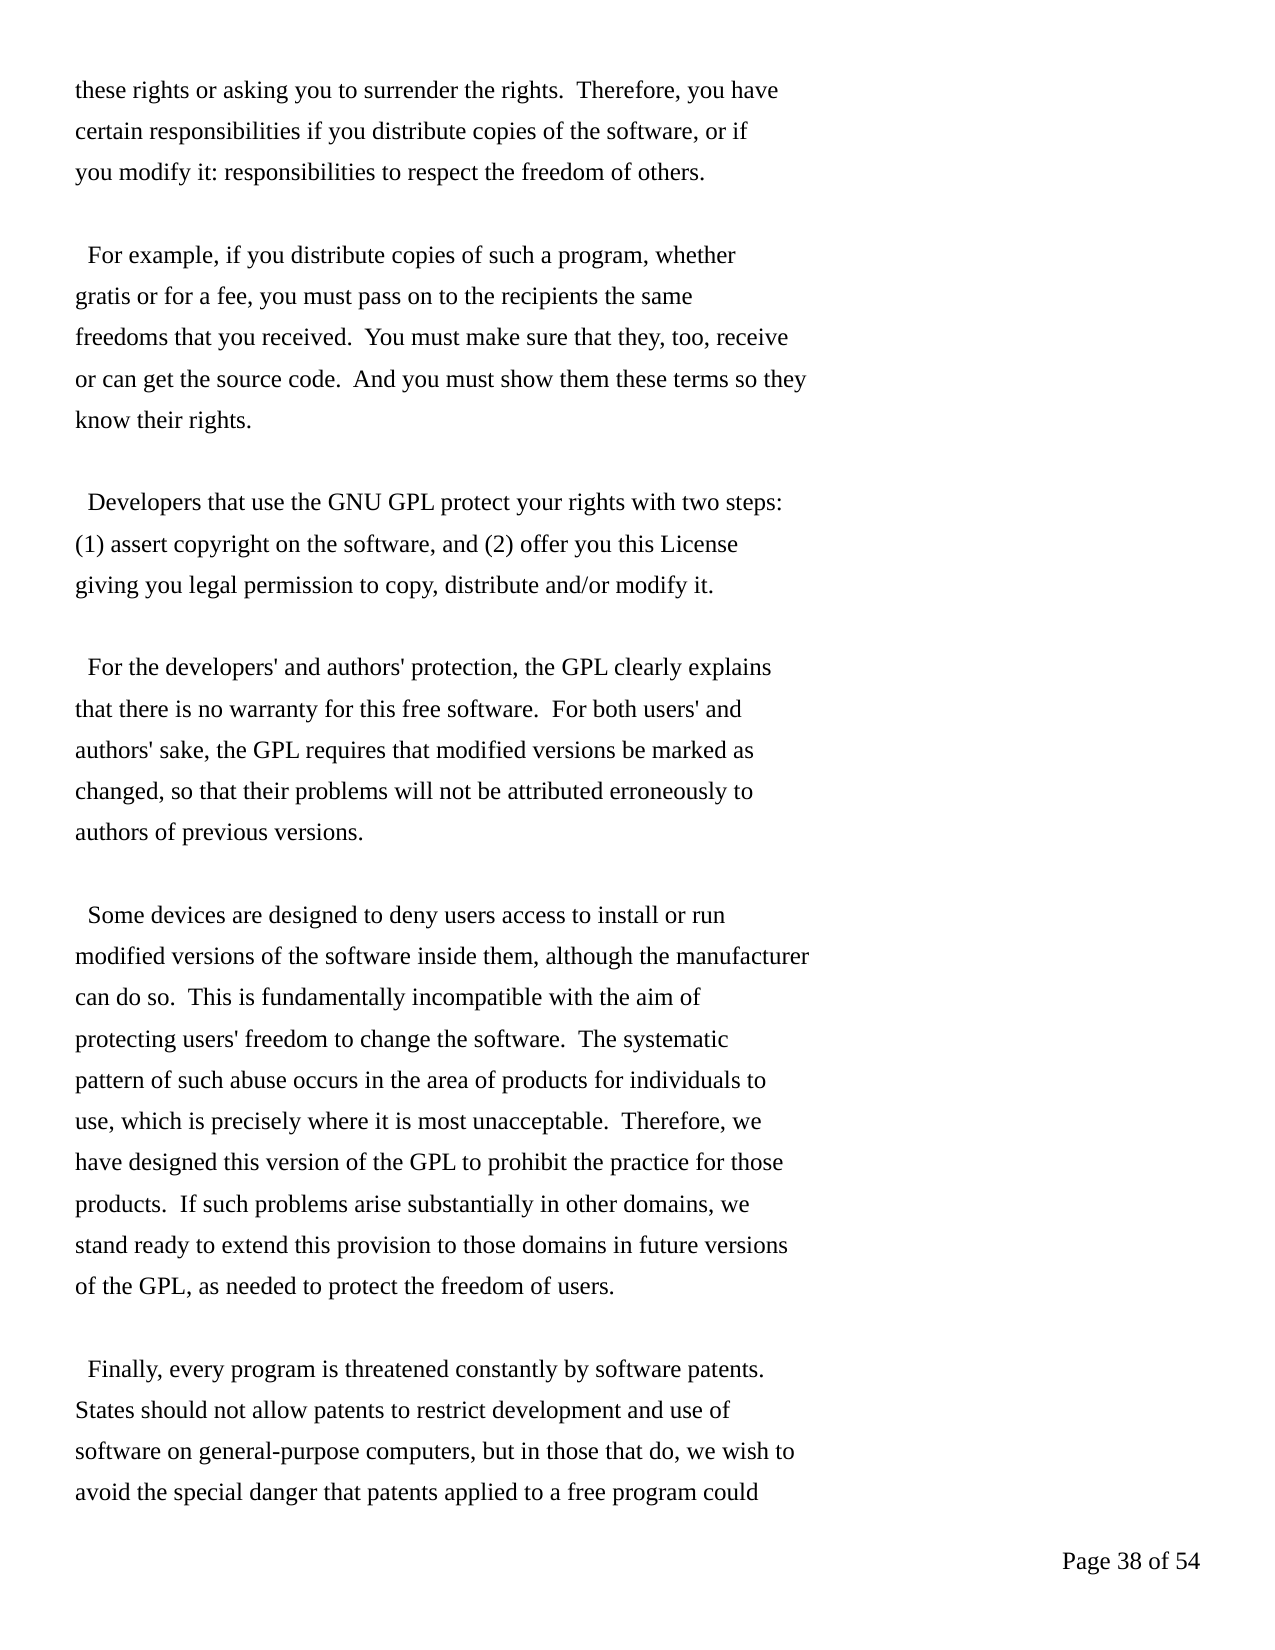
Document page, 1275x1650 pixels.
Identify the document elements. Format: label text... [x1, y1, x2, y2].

text changed, so that their problems will not be attributed erroneously to [75, 776, 1200, 805]
text modified versions of the software inside them, although the manufacturer [75, 941, 1200, 970]
text avoid the special danger that patents applied to a free program could [75, 1477, 1200, 1506]
text States should not allow patents to restrict development and use of [75, 1395, 1200, 1424]
text freedoms that you received. You must make sure that they, too, receive [75, 322, 1200, 351]
text For the developers' and authors' protection, the GPL clearly explains [75, 652, 1200, 681]
text that there is no warranty for this free software. For both users' and [75, 694, 1200, 722]
text you modify it: responsibilities to respect the freedom of others. [75, 157, 1200, 186]
text stand ready to extend this provision to those domains in future versions [75, 1230, 1200, 1259]
text pattern of such abuse occurs in the area of products for individuals to [75, 1065, 1200, 1094]
text authors of previous versions. [75, 817, 1200, 846]
text have designed this version of the GPL to prohibit the practice for those [75, 1147, 1200, 1176]
text know their rights. [75, 405, 1200, 434]
text Developers that use the GNU GPL protect your rights with two steps: [75, 487, 1200, 516]
text Finally, every program is threatened constantly by software patents. [75, 1354, 1200, 1382]
text can do so. This is fundamentally incompatible with the aim of [75, 982, 1200, 1011]
text these rights or asking you to surrender the rights. Therefore, you have [75, 75, 1200, 104]
text software on general-purpose computers, but in those that do, we wish to [75, 1436, 1200, 1465]
text or can get the source code. And you must show them these terms so they [75, 364, 1200, 392]
text use, which is precisely where it is most unacceptable. Therefore, we [75, 1106, 1200, 1135]
text products. If such problems arise substantially in other domains, we [75, 1189, 1200, 1217]
text For example, if you distribute copies of such a program, whether [75, 240, 1200, 269]
text of the GPL, as needed to protect the freedom of users. [75, 1271, 1200, 1300]
text giving you legal permission to copy, distribute and/or modify it. [75, 570, 1200, 599]
text gratis or for a fee, you must pass on to the recipients the same [75, 281, 1200, 310]
text authors' sake, the GPL requires that modified versions be marked as [75, 735, 1200, 764]
text (1) assert copyright on the software, and (2) offer you this License [75, 529, 1200, 557]
text Some devices are designed to deny users access to install or run [75, 900, 1200, 929]
text certain responsibilities if you distribute copies of the software, or if [75, 116, 1200, 145]
text protecting users' freedom to change the software. The systematic [75, 1024, 1200, 1052]
